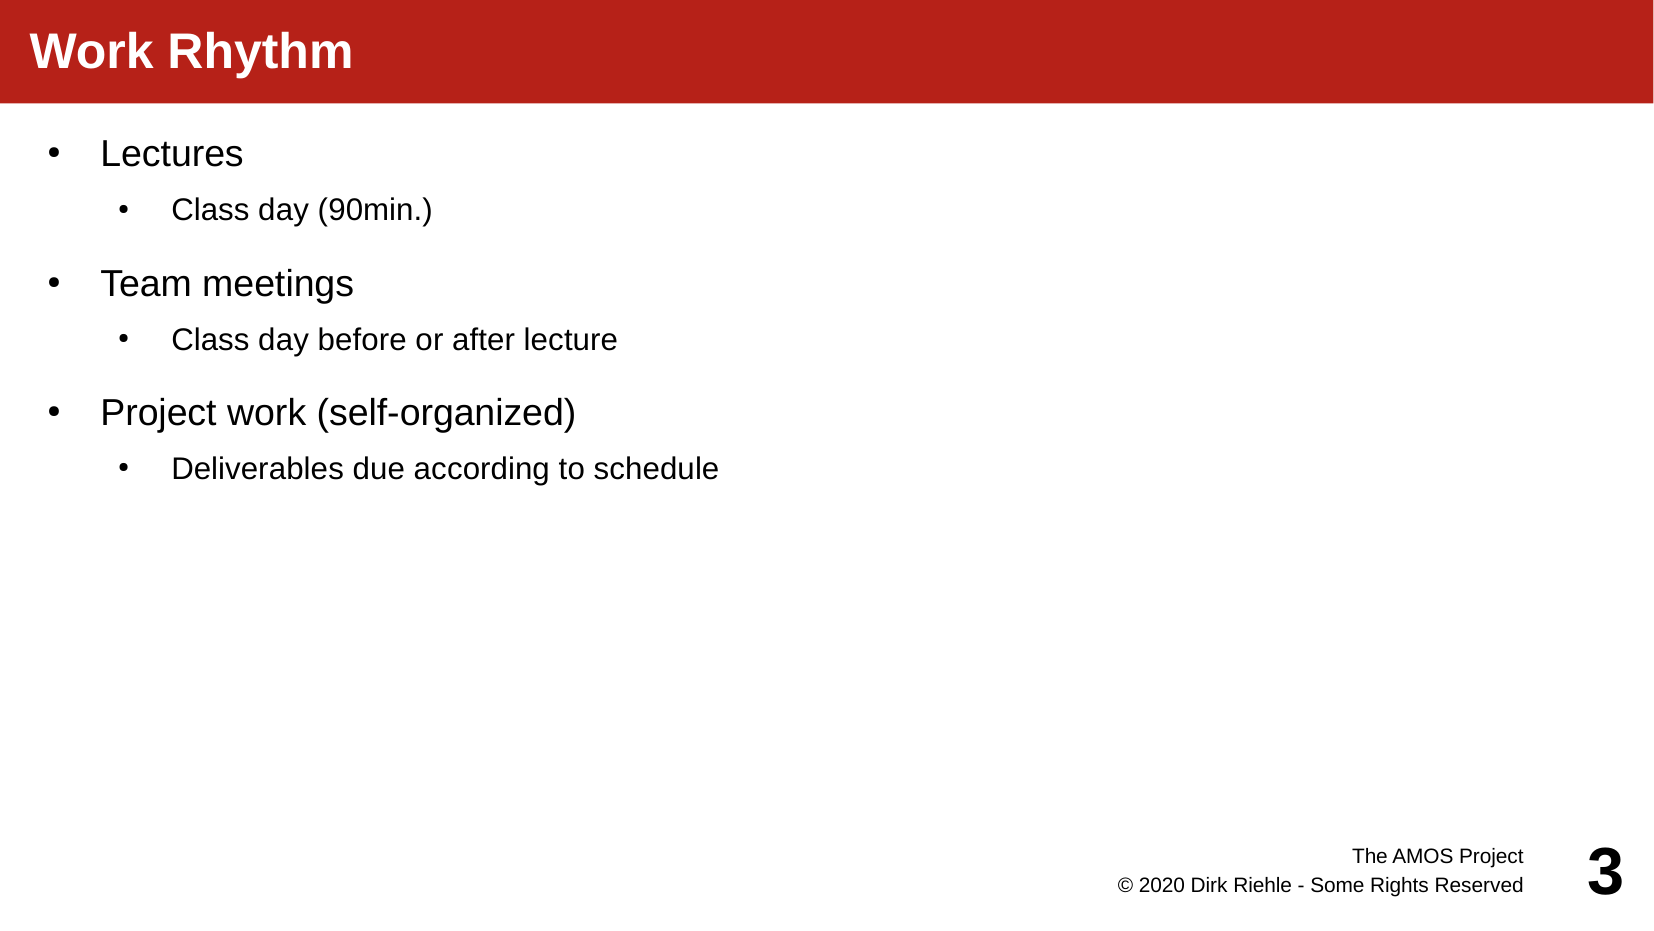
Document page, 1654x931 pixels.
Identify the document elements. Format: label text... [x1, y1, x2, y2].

list Lectures Class day (90min.) Team meetings Class day before or after lecture Project work (self-organized) Deliverables due according to schedule [29, 132, 1625, 798]
title Work Rhythm [0, 0, 1654, 104]
